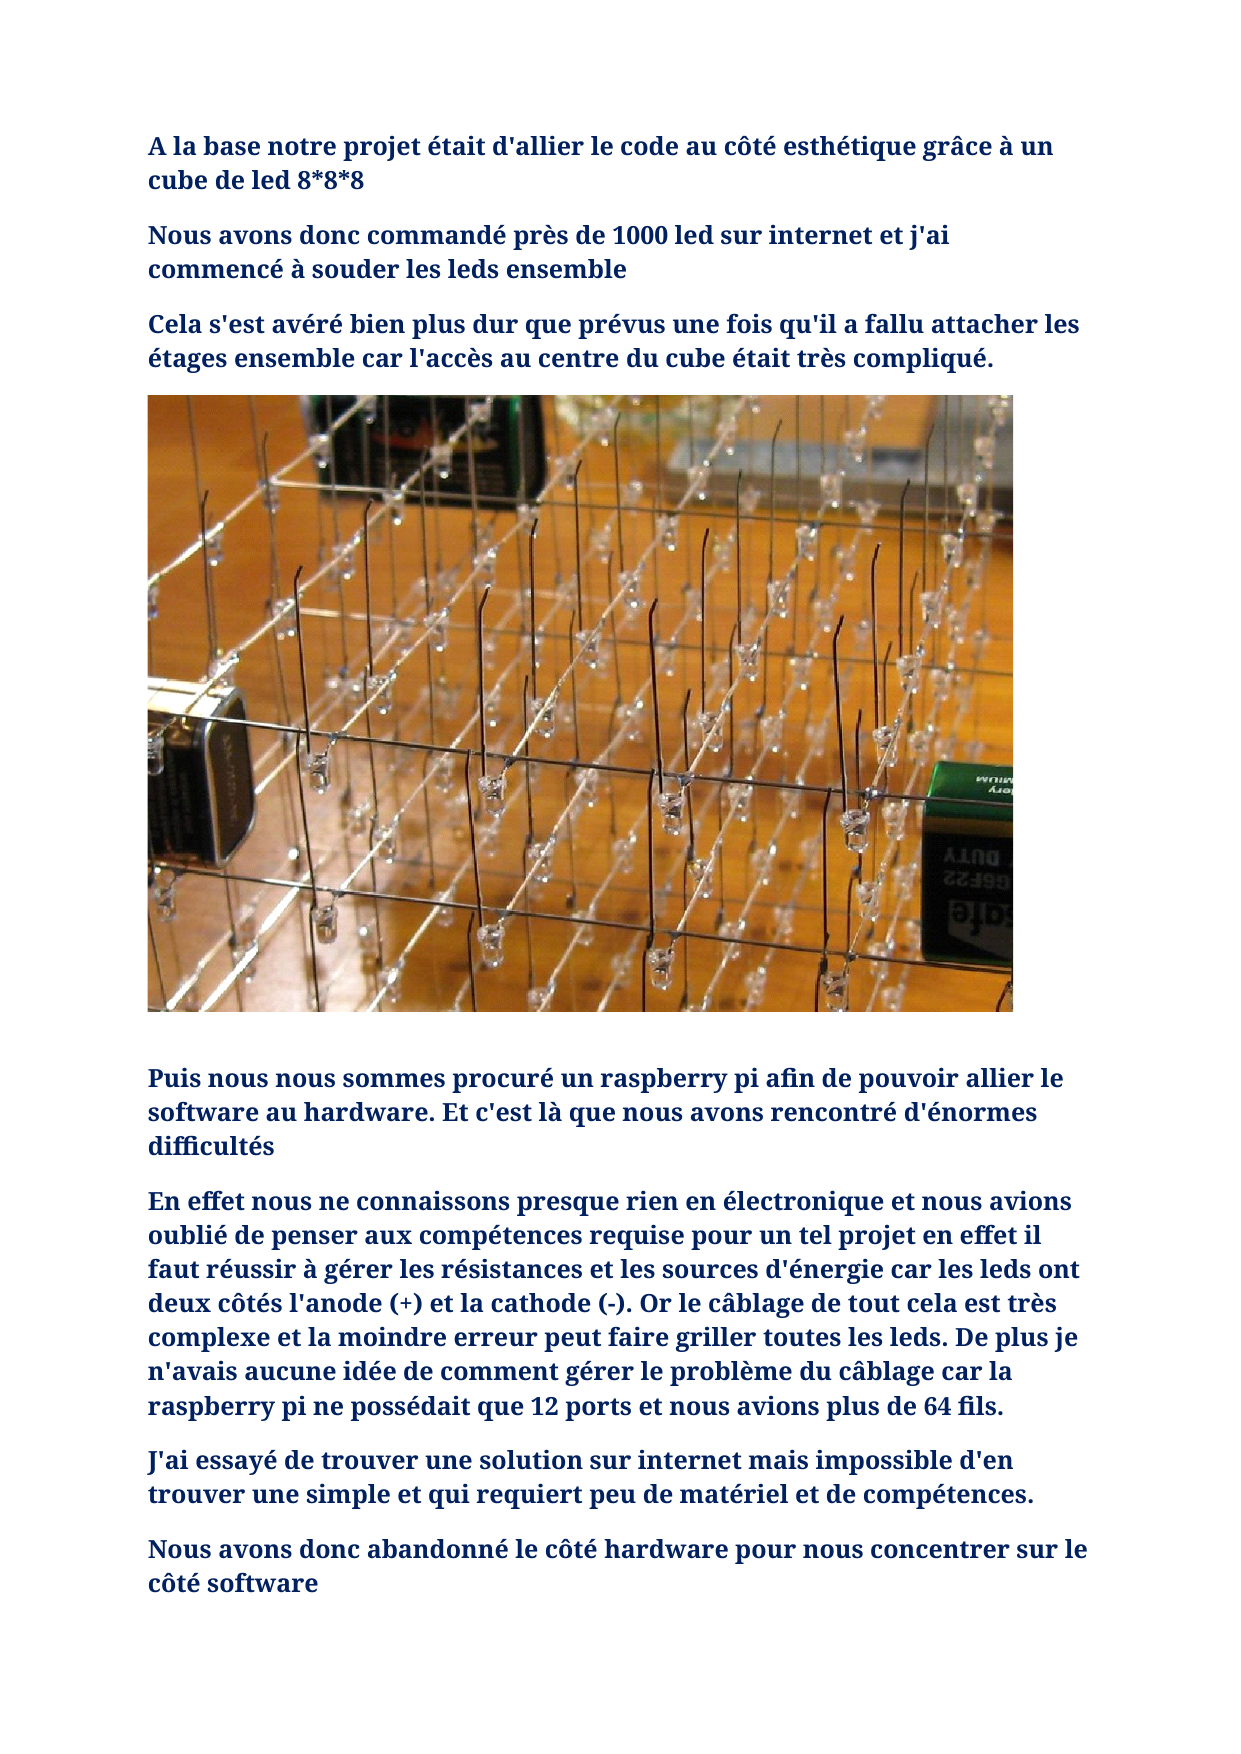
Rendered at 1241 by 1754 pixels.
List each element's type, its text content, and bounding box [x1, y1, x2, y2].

text Nous avons donc abandonné le côté hardware pour nous concentrer sur le côté software [148, 1532, 1093, 1600]
text En effet nous ne connaissons presque rien en électronique et nous avions oublié de penser aux compétences requise pour un tel projet en effet il faut réussir à gérer les résistances et les sources d'énergie car les leds ont deux côtés l'anode (+) et la cathode (-). Or le câblage de tout cela est très complexe et la moindre erreur peut faire griller toutes les leds. De plus je n'avais aucune idée de comment gérer le problème du câblage car la raspberry pi ne possédait que 12 ports et nous avions plus de 64 fils. [148, 1184, 1093, 1422]
text Nous avons donc commandé près de 1000 led sur internet et j'ai commencé à souder les leds ensemble [148, 218, 1093, 286]
text A la base notre projet était d'allier le code au côté esthétique grâce à un cube de led 8*8*8 [148, 129, 1093, 197]
text Cela s'est avéré bien plus dur que prévus une fois qu'il a fallu attacher les étages ensemble car l'accès au centre du cube était très compliqué. [148, 307, 1093, 375]
text J'ai essayé de trouver une solution sur internet mais impossible d'en trouver une simple et qui requiert peu de matériel et de compétences. [148, 1443, 1093, 1511]
text Puis nous nous sommes procuré un raspberry pi afin de pouvoir allier le software au hardware. Et c'est là que nous avons rencontré d'énormes difficultés [148, 1061, 1093, 1163]
